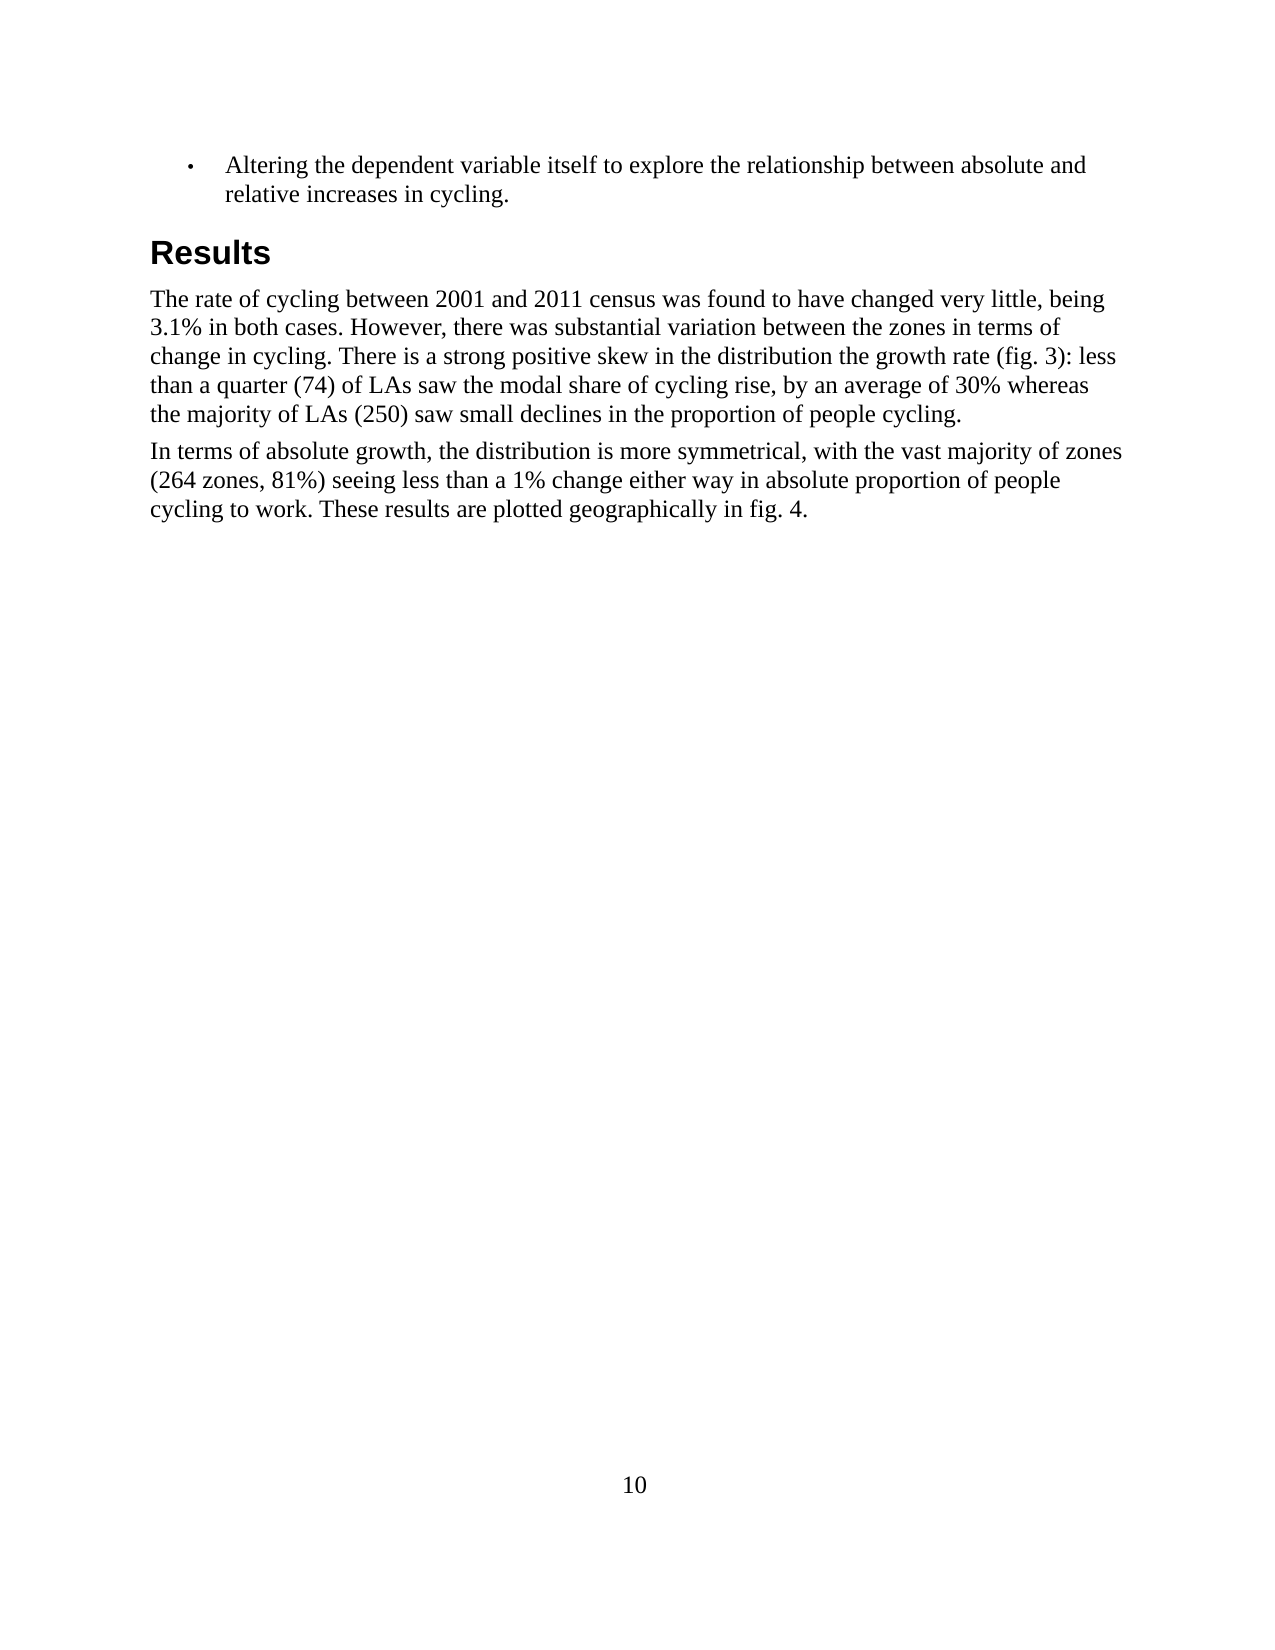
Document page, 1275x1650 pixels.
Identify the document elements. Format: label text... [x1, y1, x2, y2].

text In terms of absolute growth, the distribution is more symmetrical, with the vast majority of zones (264 zones, 81%) seeing less than a 1% change either way in absolute proportion of people cycling to work. These results are plotted geographically in fig. 4. [150, 436, 1125, 523]
text The rate of cycling between 2001 and 2011 census was found to have changed very little, being 3.1% in both cases. However, there was substantial variation between the zones in terms of change in cycling. There is a strong positive skew in the distribution the growth rate (fig. 3): less than a quarter (74) of LAs saw the modal share of cycling rise, by an average of 30% whereas the majority of LAs (250) saw small declines in the proportion of people cycling. [150, 284, 1125, 427]
subtitle Results [150, 232, 1125, 271]
list Altering the dependent variable itself to explore the relationship between absolute and relative increases in cycling. [187, 150, 1125, 207]
